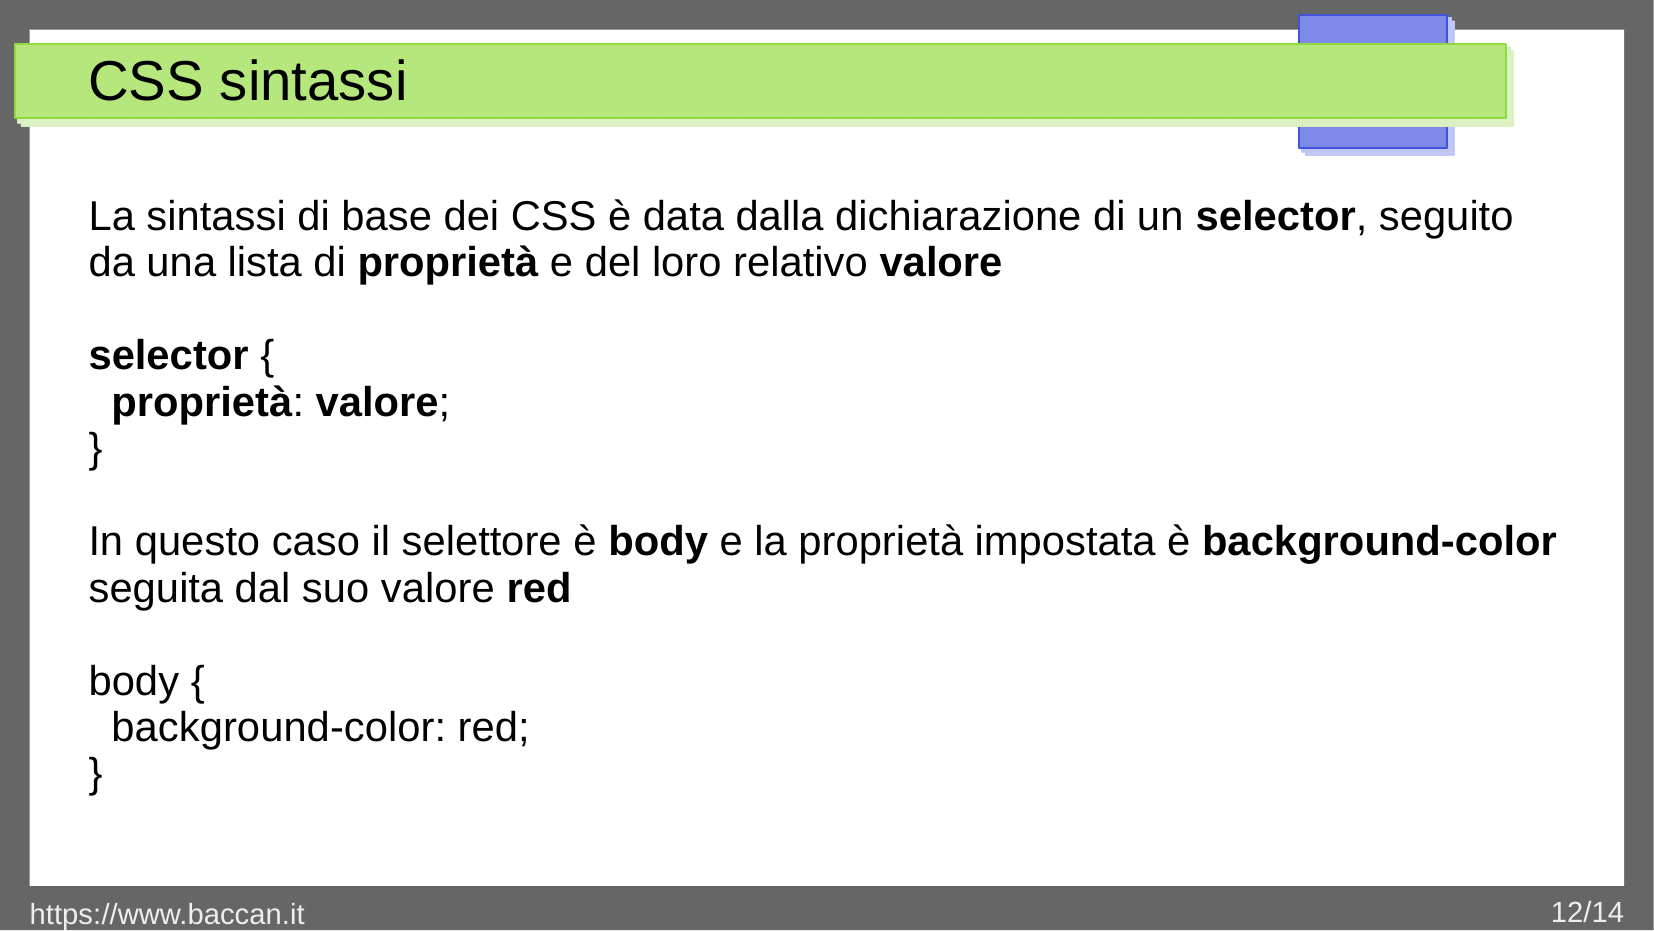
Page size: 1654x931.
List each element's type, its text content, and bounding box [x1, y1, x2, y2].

title CSS sintassi [88, 44, 1506, 119]
text_box La sintassi di base dei CSS è data dalla dichiarazione di un selector, seguito da una lista di proprietà e del loro relativo valore selector { proprietà: valore; } In questo caso il selettore è body e la proprietà impostata è background-color seguita dal suo valore red body { background-color: red; } [88, 169, 1565, 820]
